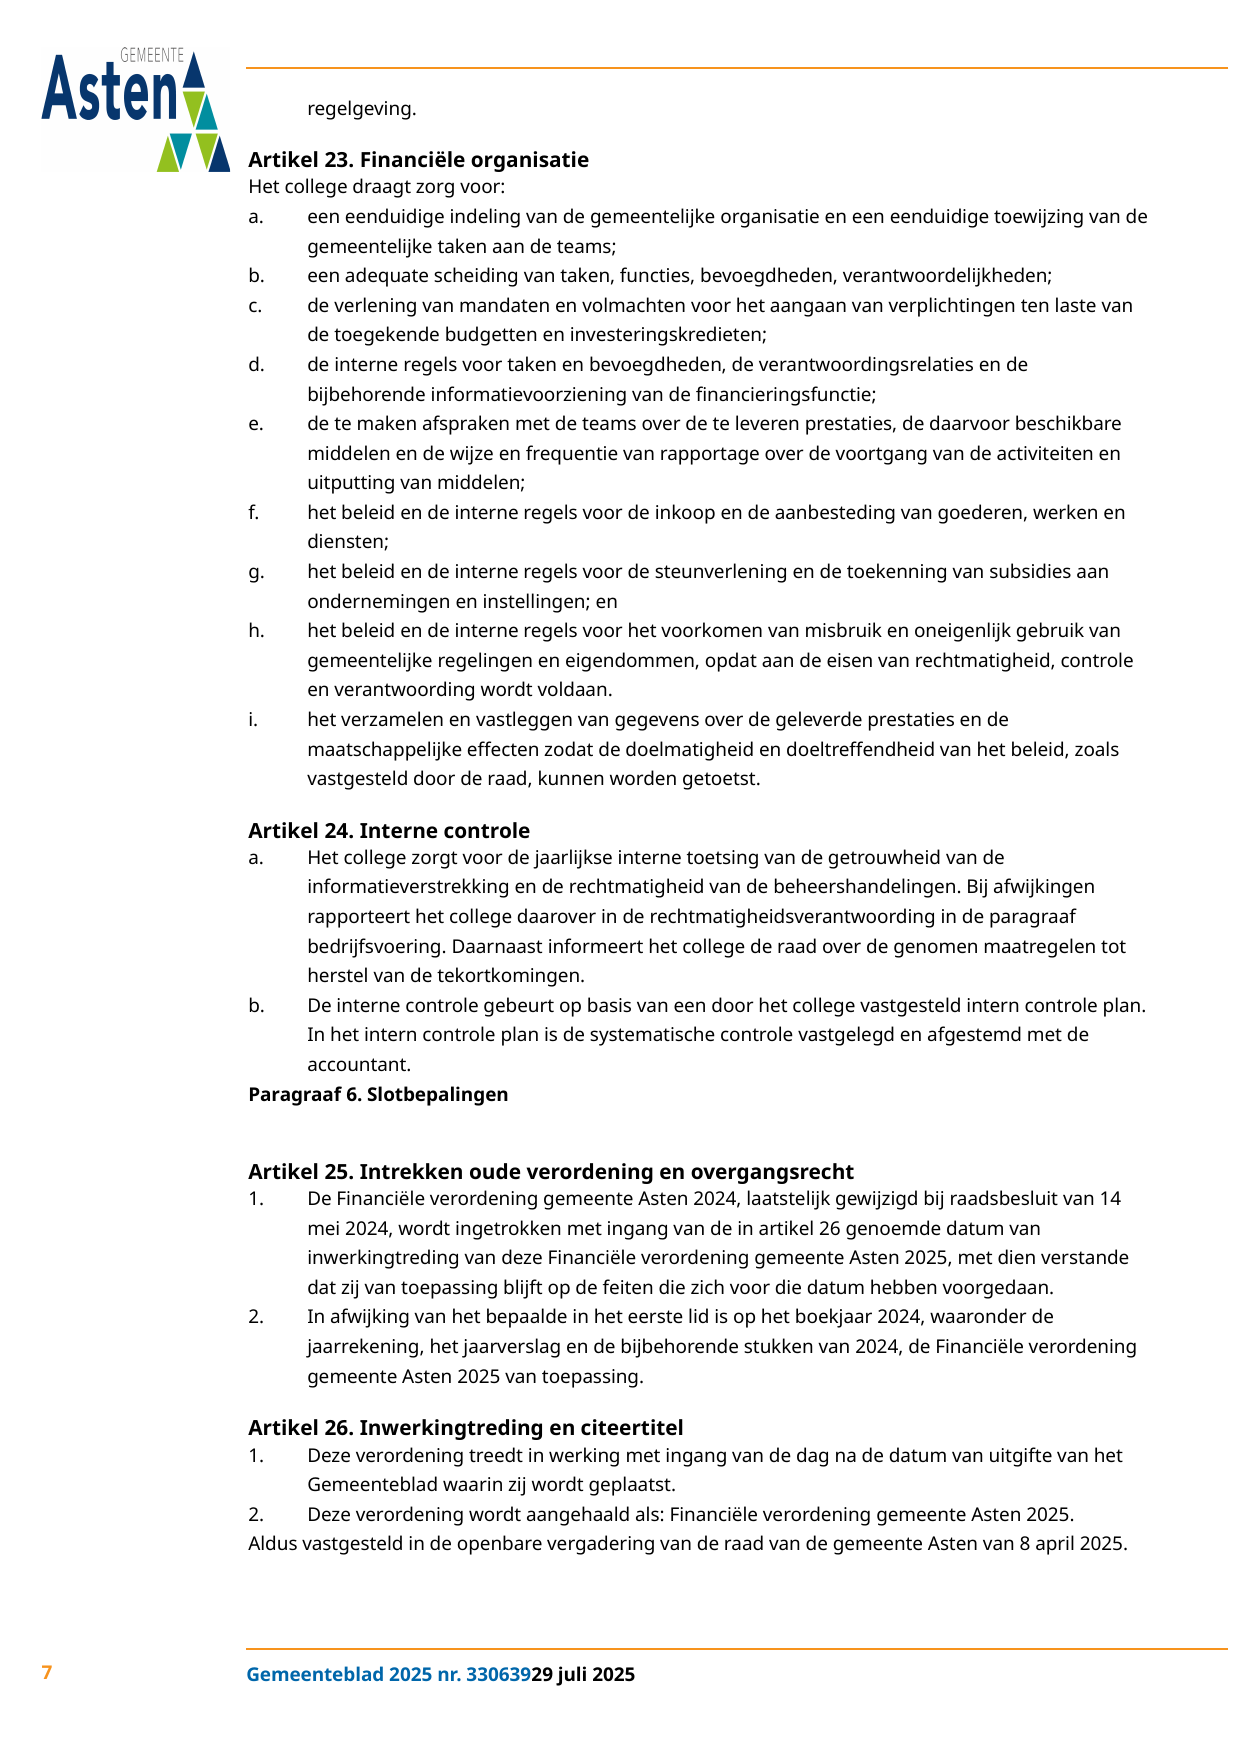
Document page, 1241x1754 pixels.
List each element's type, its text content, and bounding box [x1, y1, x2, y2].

text Aldus vastgesteld in de openbare vergadering van de raad van de gemeente Asten van 8 april 2025. [248, 1531, 1152, 1556]
text Artikel 23. Financiële organisatie [248, 145, 1152, 174]
picture [41, 47, 231, 172]
list het verzamelen en vastleggen van gegevens over de geleverde prestaties en de maatschappelijke effecten zodat de doelmatigheid en doeltreffendheid van het beleid, zoals vastgesteld door de raad, kunnen worden getoetst. [248, 706, 1152, 791]
list Deze verordening wordt aangehaald als: Financiële verordening gemeente Asten 2025. [248, 1501, 1152, 1527]
text Artikel 25. Intrekken oude verordening en overgangsrecht [248, 1157, 1152, 1185]
list een adequate scheiding van taken, functies, bevoegdheden, verantwoordelijkheden; [248, 262, 1152, 288]
list een eenduidige indeling van de gemeentelijke organisatie en een eenduidige toewijzing van de gemeentelijke taken aan de teams; [248, 203, 1152, 258]
list het beleid en de interne regels voor de inkoop en de aanbesteding van goederen, werken en diensten; [248, 499, 1152, 554]
list het beleid en de interne regels voor het voorkomen van misbruik en oneigenlijk gebruik van gemeentelijke regelingen en eigendommen, opdat aan de eisen van rechtmatigheid, controle en verantwoording wordt voldaan. [248, 617, 1152, 702]
text Artikel 24. Interne controle [248, 816, 1152, 844]
list de interne regels voor taken en bevoegdheden, de verantwoordingsrelaties en de bijbehorende informatievoorziening van de financieringsfunctie; [248, 351, 1152, 406]
list het beleid en de interne regels voor de steunverlening en de toekenning van subsidies aan ondernemingen en instellingen; en [248, 558, 1152, 613]
list Het college zorgt voor de jaarlijkse interne toetsing van de getrouwheid van de informatieverstrekking en de rechtmatigheid van de beheershandelingen. Bij afwijkingen rapporteert het college daarover in de rechtmatigheidsverantwoording in de paragraaf bedrijfsvoering. Daarnaast informeert het college de raad over de genomen maatregelen tot herstel van de tekortkomingen. [248, 844, 1152, 988]
list regelgeving. [248, 95, 1152, 121]
text Paragraaf 6. Slotbepalingen [248, 1081, 1152, 1107]
list de te maken afspraken met de teams over de te leveren prestaties, de daarvoor beschikbare middelen en de wijze en frequentie van rapportage over de voortgang van de activiteiten en uitputting van middelen; [248, 410, 1152, 495]
list De interne controle gebeurt op basis van een door het college vastgesteld intern controle plan. In het intern controle plan is de systematische controle vastgelegd en afgestemd met de accountant. [248, 992, 1152, 1077]
text Artikel 26. Inwerkingtreding en citeertitel [248, 1413, 1152, 1442]
list Deze verordening treedt in werking met ingang van de dag na de datum van uitgifte van het Gemeenteblad waarin zij wordt geplaatst. [248, 1442, 1152, 1497]
list De Financiële verordening gemeente Asten 2024, laatstelijk gewijzigd bij raadsbesluit van 14 mei 2024, wordt ingetrokken met ingang van de in artikel 26 genoemde datum van inwerkingtreding van deze Financiële verordening gemeente Asten 2025, met dien verstande dat zij van toepassing blijft op de feiten die zich voor die datum hebben voorgedaan. [248, 1185, 1152, 1300]
list In afwijking van het bepaalde in het eerste lid is op het boekjaar 2024, waaronder de jaarrekening, het jaarverslag en de bijbehorende stukken van 2024, de Financiële verordening gemeente Asten 2025 van toepassing. [248, 1304, 1152, 1389]
text Het college draagt zorg voor: [248, 174, 1152, 199]
list de verlening van mandaten en volmachten voor het aangaan van verplichtingen ten laste van de toegekende budgetten en investeringskredieten; [248, 292, 1152, 347]
